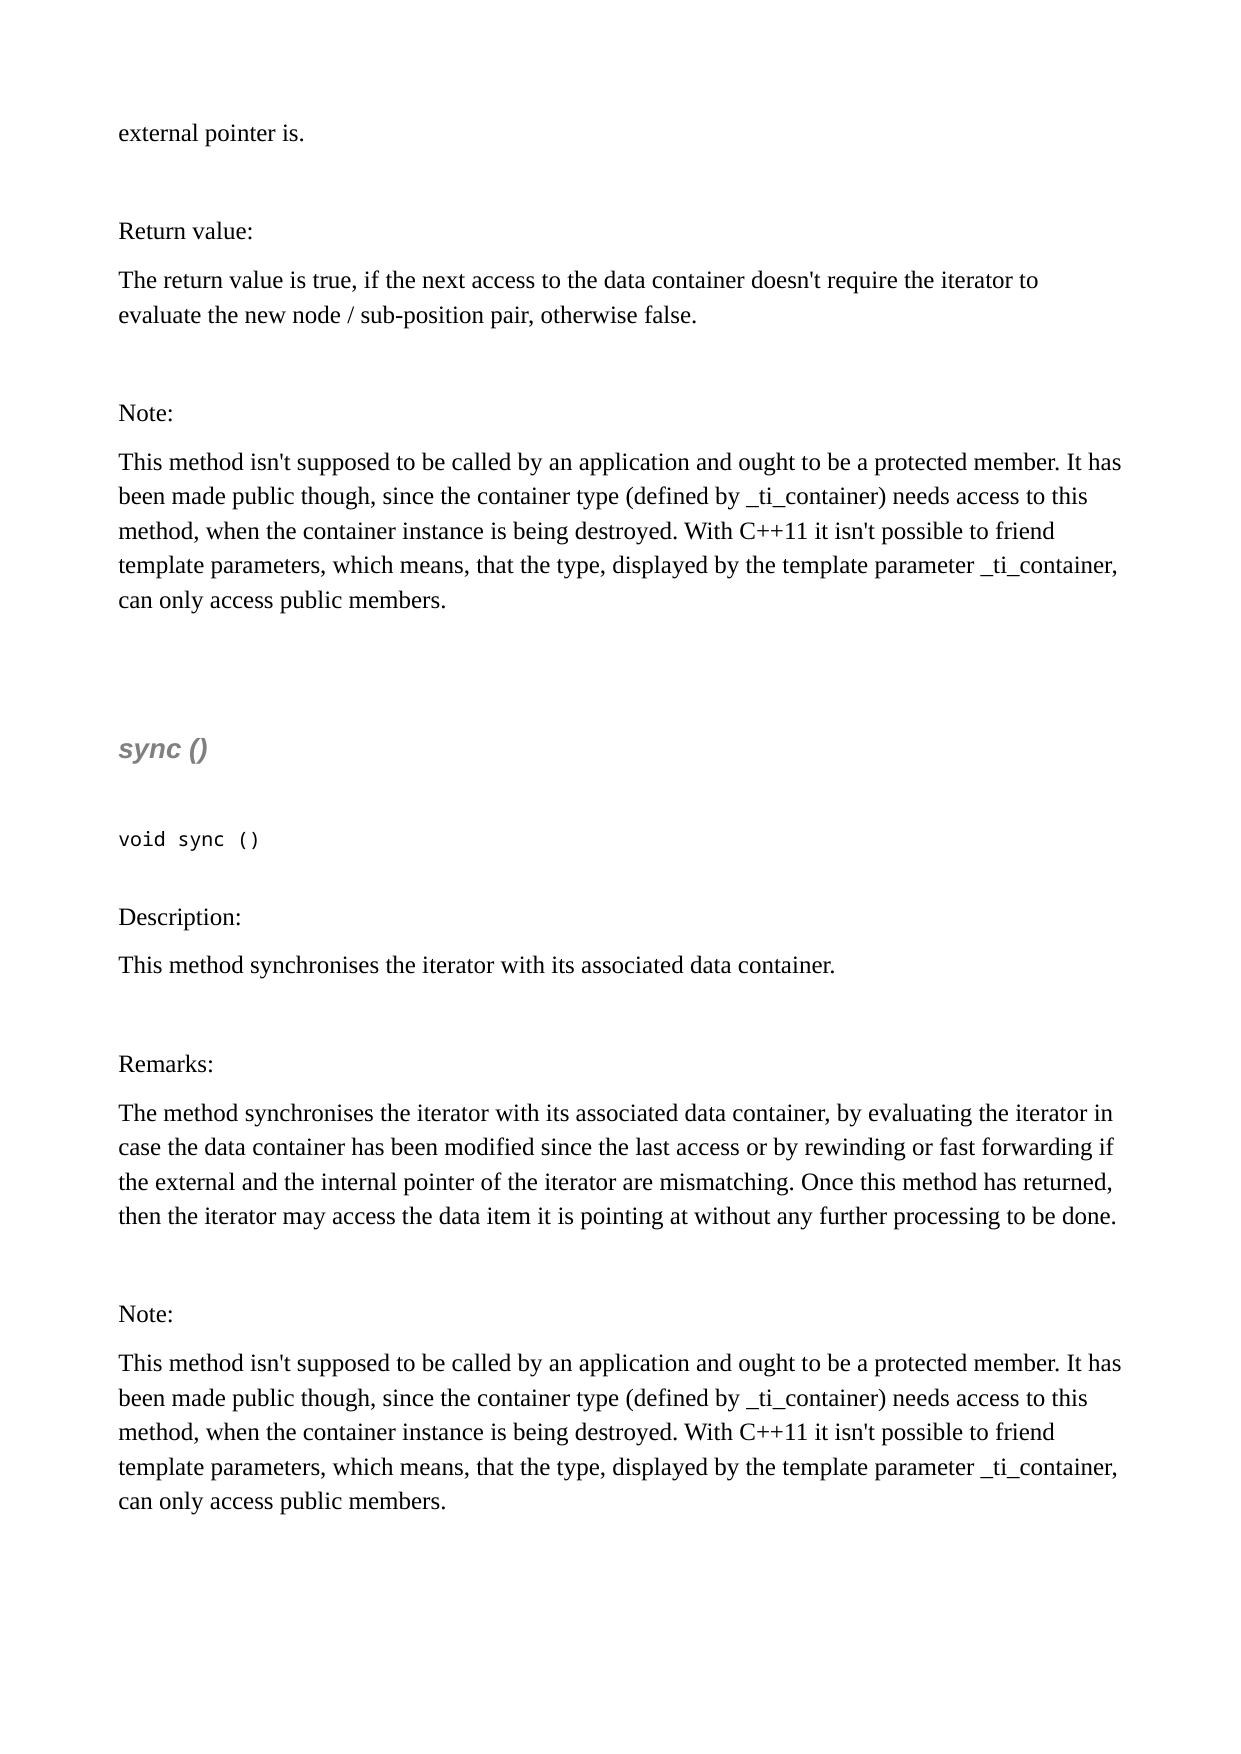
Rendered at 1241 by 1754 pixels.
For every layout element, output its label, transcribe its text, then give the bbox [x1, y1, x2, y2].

text This method isn't supposed to be called by an application and ought to be a protected member. It has been made public though, since the container type (defined by _ti_container) needs access to this method, when the container instance is being destroyed. With C++11 it isn't possible to friend template parameters, which means, that the type, displayed by the template parameter _ti_container, can only access public members. [118, 1348, 1122, 1515]
text The return value is true, if the next access to the data container doesn't require the iterator to evaluate the new node / sub-position pair, otherwise false. [118, 265, 1122, 328]
text Description: [118, 902, 1122, 930]
text void sync () [118, 826, 1122, 852]
text Return value: [118, 216, 1122, 245]
text The method synchronises the iterator with its associated data container, by evaluating the iterator in case the data container has been modified since the last access or by rewinding or fast forwarding if the external and the internal pointer of the iterator are mismatching. Once this method has returned, then the iterator may access the data item it is pointing at without any further processing to be done. [118, 1098, 1122, 1230]
text This method isn't supposed to be called by an application and ought to be a protected member. It has been made public though, since the container type (defined by _ti_container) needs access to this method, when the container instance is being destroyed. With C++11 it isn't possible to friend template parameters, which means, that the type, displayed by the template parameter _ti_container, can only access public members. [118, 447, 1122, 614]
text Note: [118, 398, 1122, 427]
text This method synchronises the iterator with its associated data container. [118, 951, 1122, 979]
text Remarks: [118, 1049, 1122, 1077]
subtitle sync () [118, 732, 1122, 764]
text external pointer is. [118, 118, 1122, 147]
text Note: [118, 1299, 1122, 1328]
